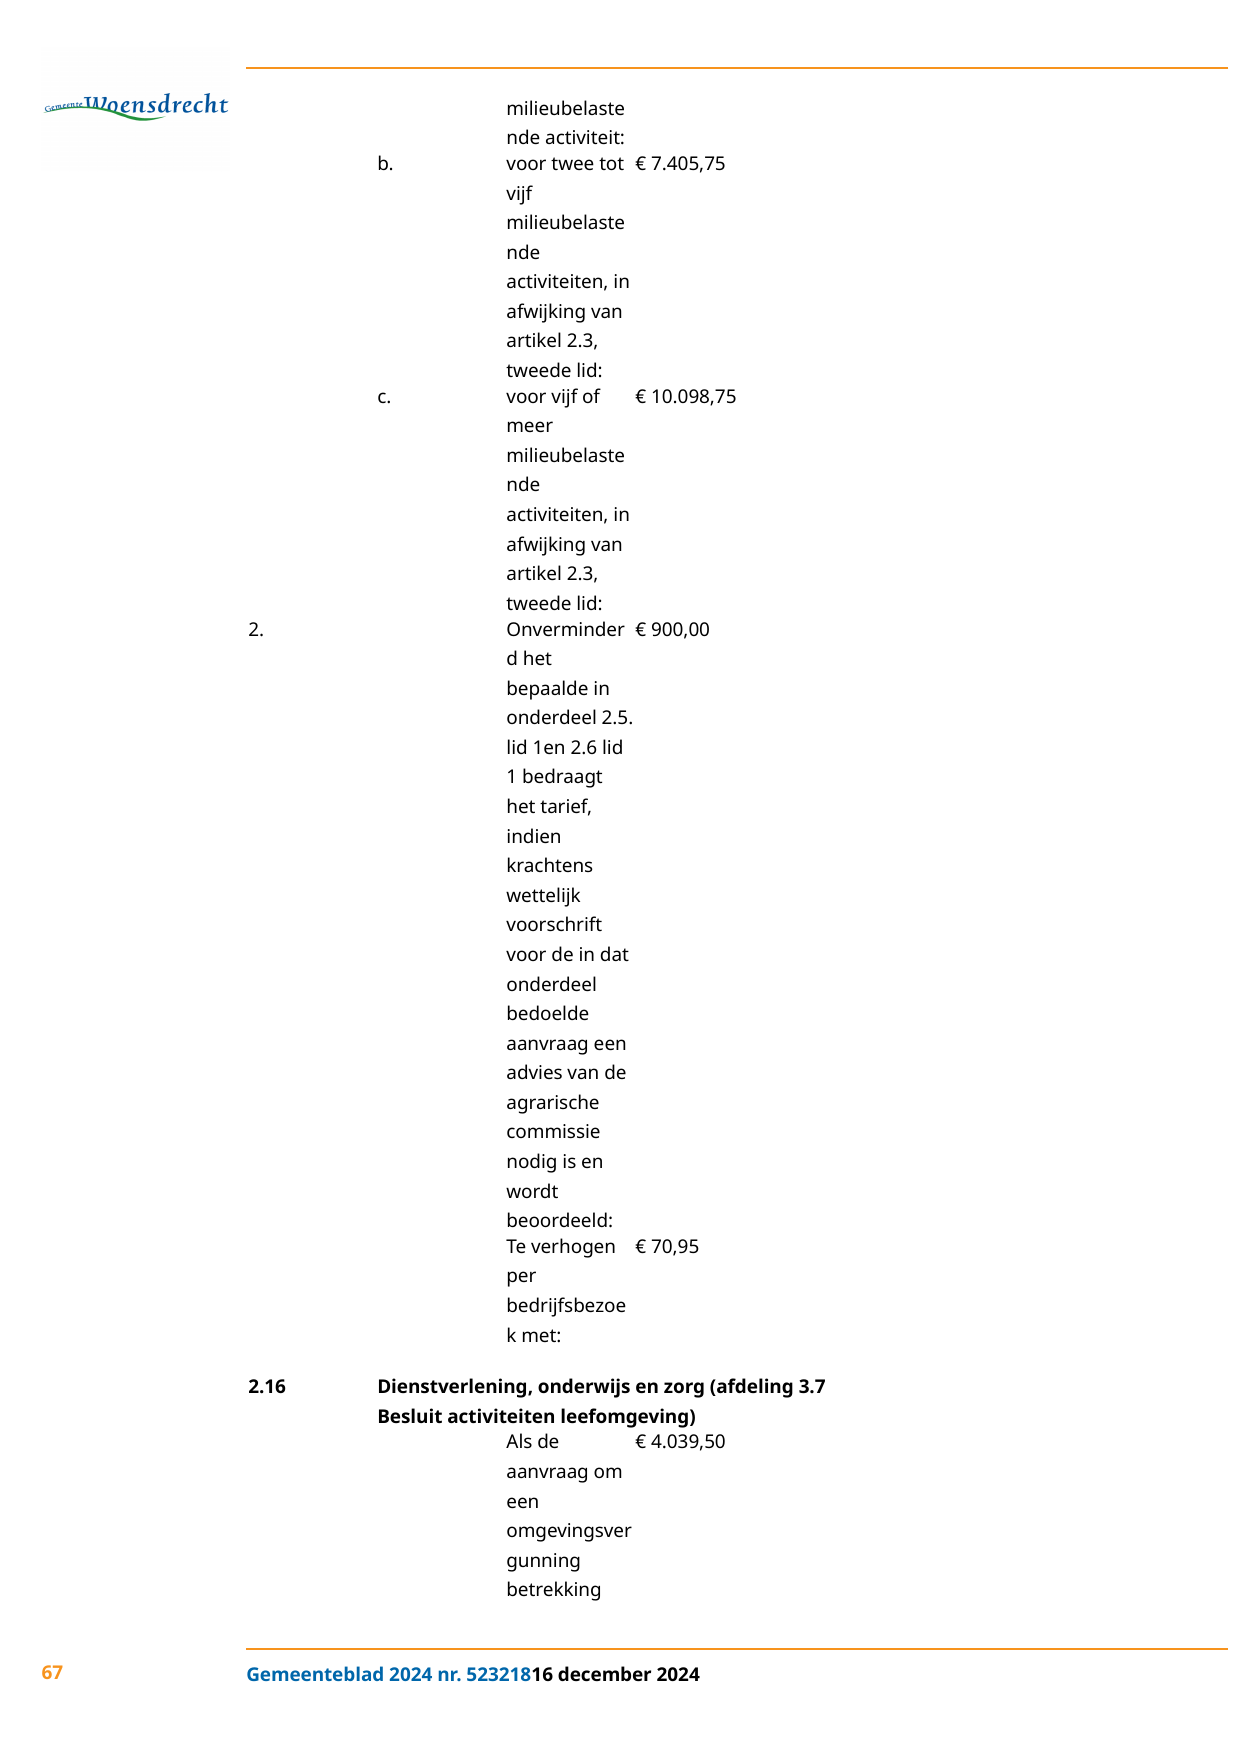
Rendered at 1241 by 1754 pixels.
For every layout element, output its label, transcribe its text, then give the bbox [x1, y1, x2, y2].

table_cell [248, 1429, 377, 1602]
table_cell Onverminderd het bepaalde in onderdeel 2.5. lid 1en 2.6 lid 1 bedraagt het tarief, indien krachtens wettelijk voorschrift voor de in dat onderdeel bedoelde aanvraag een advies van de agrarische commissie nodig is en wordt beoordeeld: [506, 616, 635, 1233]
table_cell [764, 616, 1022, 1233]
table_cell [248, 1348, 377, 1373]
table_cell [377, 1429, 506, 1602]
table_cell b. [377, 150, 506, 383]
table_cell [1023, 1429, 1152, 1602]
table_cell Te verhogen per bedrijfsbezoek met: [506, 1233, 635, 1348]
table_cell [894, 1373, 1152, 1429]
table_cell [764, 383, 1022, 616]
table_cell voor vijf of meer milieubelastende activiteiten, in afwijking van artikel 2.3, tweede lid: [506, 383, 635, 616]
table_cell € 7.405,75 [635, 150, 764, 383]
table_cell [377, 616, 506, 1233]
table_cell [377, 1233, 506, 1348]
table_cell [248, 1233, 377, 1348]
table_cell 2. [248, 616, 377, 1233]
table_cell [1023, 616, 1152, 1233]
table_cell [377, 1348, 506, 1373]
table_cell € 900,00 [635, 616, 764, 1233]
table_cell [764, 95, 1022, 150]
table_cell [248, 383, 377, 616]
table_cell [764, 1233, 1022, 1348]
table_cell [764, 1348, 1022, 1373]
table_cell [248, 95, 377, 150]
table_cell Als de aanvraag om een omgevingsvergunning betrekking [506, 1429, 635, 1602]
table_cell [764, 150, 1022, 383]
table_cell € 4.039,50 [635, 1429, 764, 1602]
table_cell [1023, 1233, 1152, 1348]
table_cell c. [377, 383, 506, 616]
table_cell [764, 1429, 1022, 1602]
table_cell [635, 95, 764, 150]
picture [41, 47, 231, 172]
table_cell 2.16 [248, 1373, 377, 1429]
table_cell [1023, 1348, 1152, 1373]
table_cell [248, 150, 377, 383]
table_cell [506, 1348, 635, 1373]
table_cell [1023, 95, 1152, 150]
table_cell € 70,95 [635, 1233, 764, 1348]
table_cell milieubelastende activiteit: [506, 95, 635, 150]
table_cell [1023, 150, 1152, 383]
table_cell Dienstverlening, onderwijs en zorg (afdeling 3.7 Besluit activiteiten leefomgeving) [377, 1373, 893, 1429]
table_cell € 10.098,75 [635, 383, 764, 616]
table_cell [377, 95, 506, 150]
table_cell [1023, 383, 1152, 616]
table_cell voor twee tot vijf milieubelastende activiteiten, in afwijking van artikel 2.3, tweede lid: [506, 150, 635, 383]
table_cell [635, 1348, 764, 1373]
